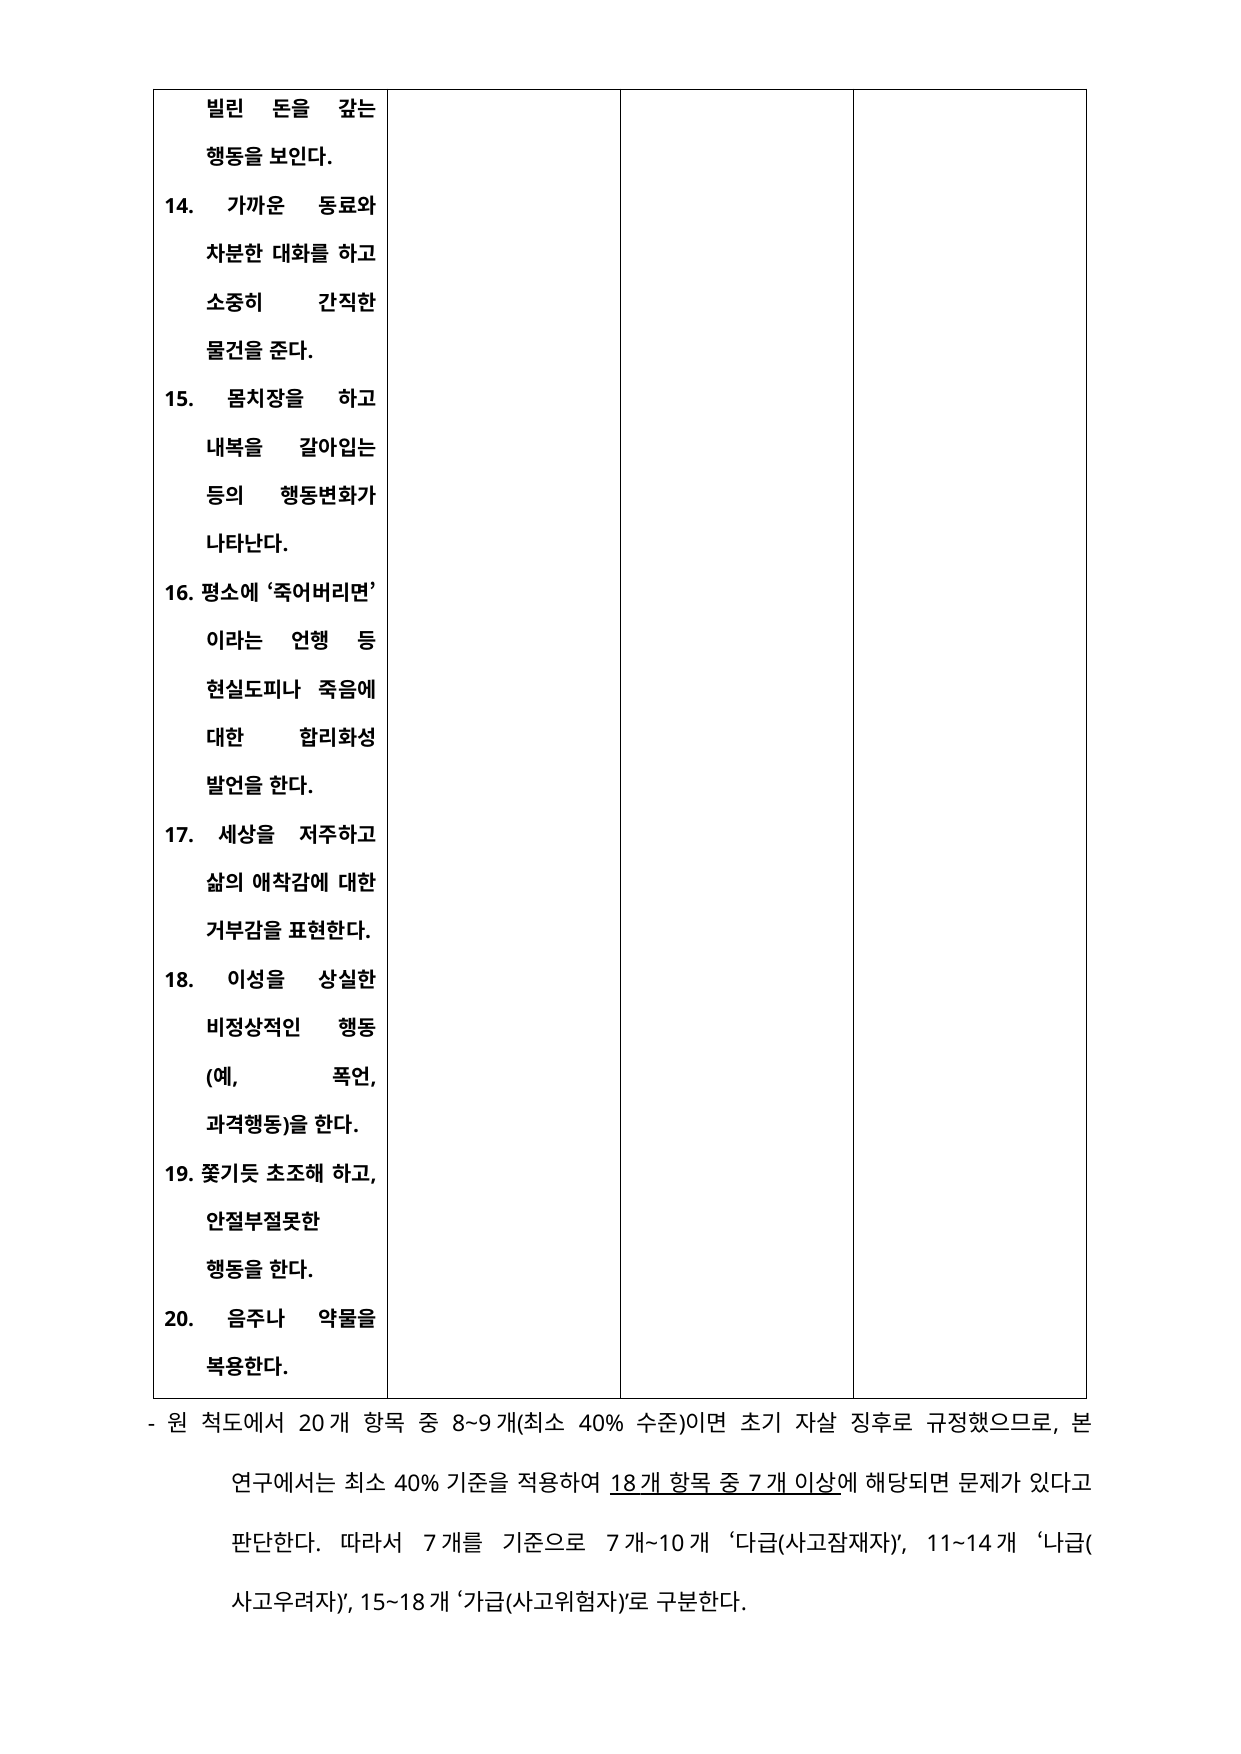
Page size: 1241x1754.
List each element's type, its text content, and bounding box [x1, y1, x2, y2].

table_cell 빌린 돈을 갚는 행동을 보인다. 14. 가까운 동료와 차분한 대화를 하고 소중히 간직한 물건을 준다. 15. 몸치장을 하고 내복을 갈아입는 등의 행동변화가 나타난다. 16. 평소에 ‘죽어버리면’이라는 언행 등 현실도피나 죽음에 대한 합리화성 발언을 한다. 17. 세상을 저주하고 삶의 애착감에 대한 거부감을 표현한다. 18. 이성을 상실한 비정상적인 행동(예, 폭언, 과격행동)을 한다. 19. 쫓기듯 초조해 하고, 안절부절못한 행동을 한다. 20. 음주나 약물을 복용한다. [154, 90, 387, 1398]
table_cell [388, 90, 620, 1398]
table_cell [854, 90, 1086, 1398]
text - 원 척도에서 20개 항목 중 8~9개(최소 40% 수준)이면 초기 자살 징후로 규정했으므로, 본 연구에서는 최소 40% 기준을 적용하여 18개 항목 중 7개 이상에 해당되면 문제가 있다고 판단한다. 따라서 7개를 기준으로 7개~10개 ‘다급(사고잠재자)’, 11~14개 ‘나급(사고우려자)’, 15~18개 ‘가급(사고위험자)’로 구분한다. [148, 1404, 1093, 1618]
table_cell [621, 90, 853, 1398]
